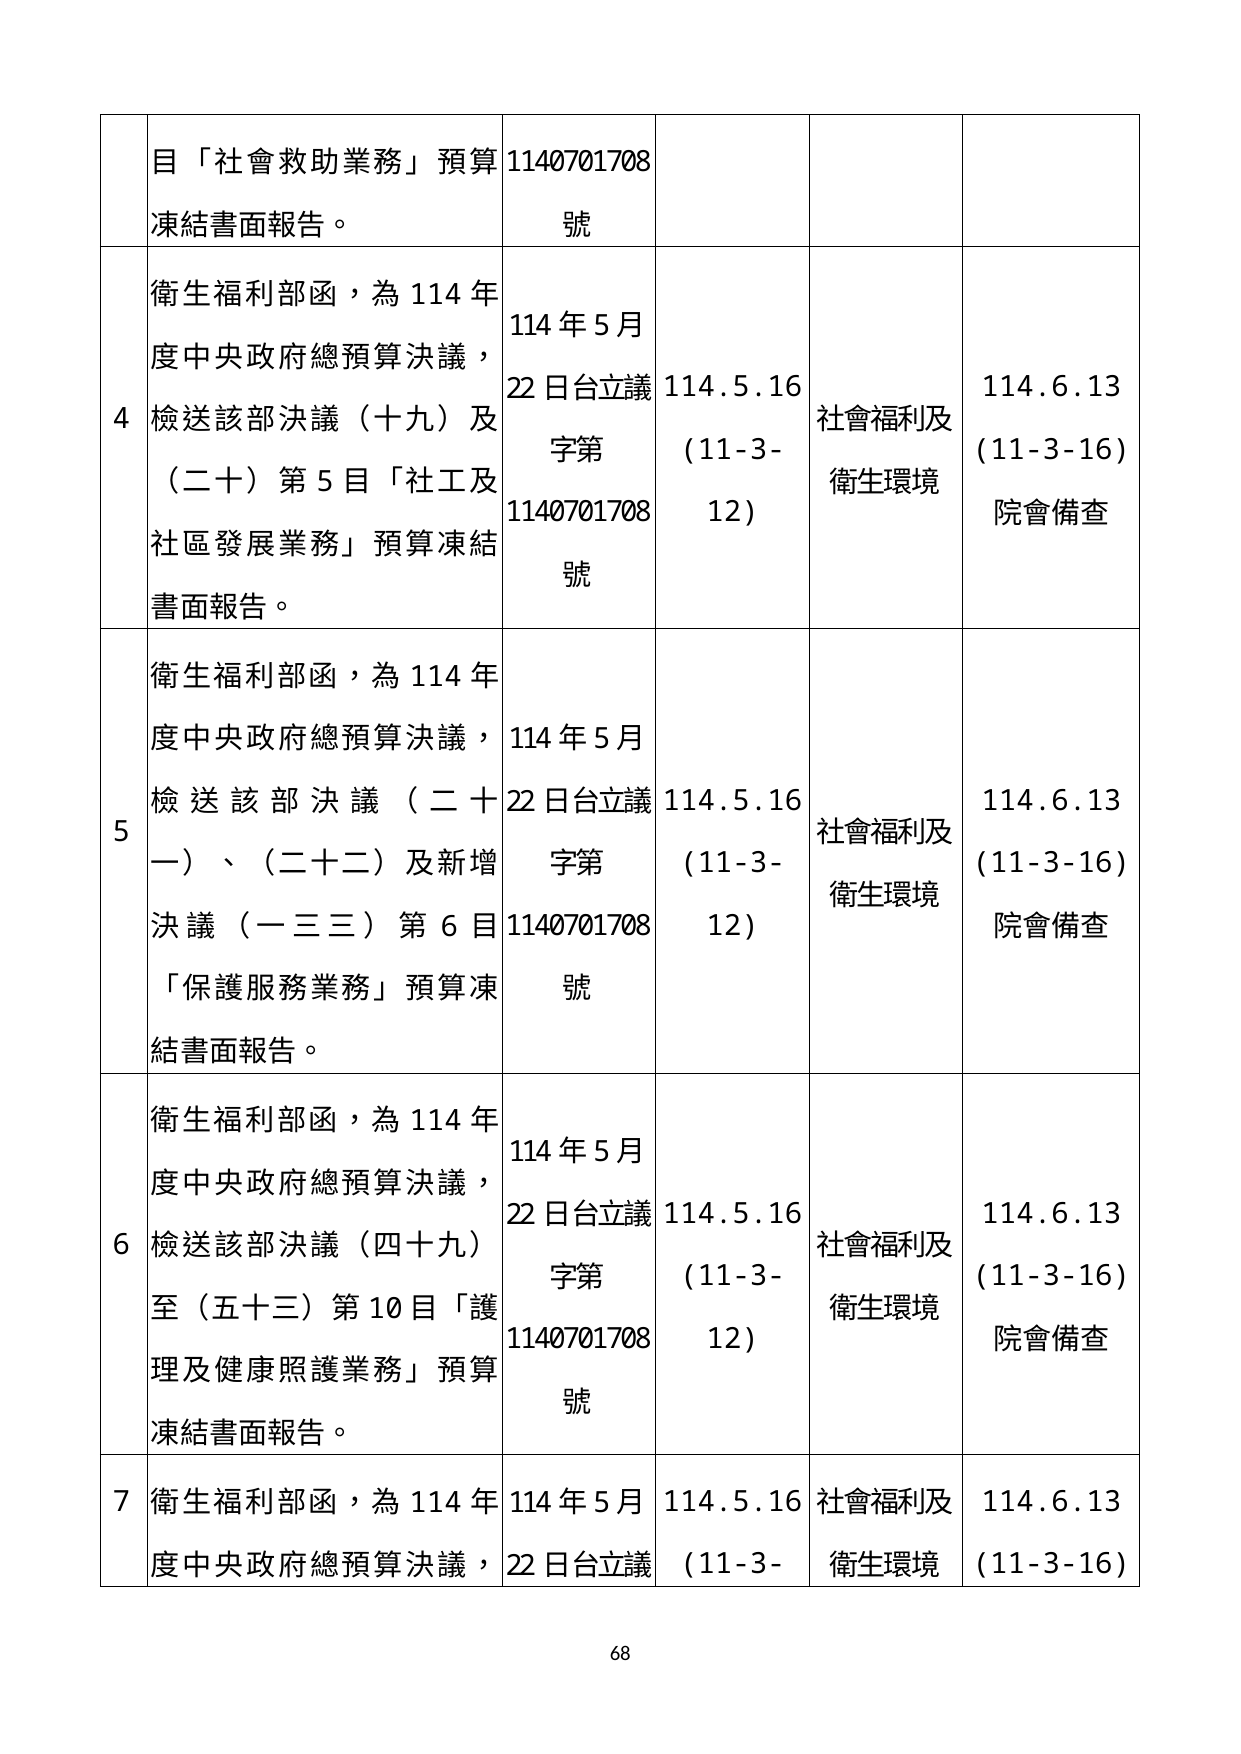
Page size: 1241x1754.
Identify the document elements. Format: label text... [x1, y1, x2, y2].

table_cell 114.5.16 (11-3-12) [656, 247, 809, 628]
table_cell 114年5月22日台立議字第1140701708號 [503, 629, 655, 1072]
table_cell [101, 247, 147, 628]
table_cell 衛生福利部函，為114年度中央政府總預算決議， [148, 1455, 502, 1586]
table_cell 目「社會救助業務」預算凍結書面報告。 [148, 115, 502, 246]
table_cell 1140701708號 [503, 115, 655, 246]
table_cell 114年5月22日台立議字第1140701708號 [503, 247, 655, 628]
table_cell 114.5.16 (11-3-12) [656, 629, 809, 1072]
table_cell 114.6.13 (11-3-16) 院會備查 [963, 1074, 1139, 1454]
table_cell 114.6.13 (11-3-16) [963, 1455, 1139, 1586]
table_cell [101, 1074, 147, 1454]
table_cell [656, 115, 809, 246]
table_cell 社會福利及 衛生環境 [810, 247, 962, 628]
table_cell 衛生福利部函，為114年度中央政府總預算決議，檢送該部決議（十九）及（二十）第5目「社工及社區發展業務」預算凍結書面報告。 [148, 247, 502, 628]
table_cell 社會福利及 衛生環境 [810, 1074, 962, 1454]
table_cell 114.5.16 (11-3- [656, 1455, 809, 1586]
table_cell 衛生福利部函，為114年度中央政府總預算決議，檢送該部決議（四十九）至（五十三）第10目「護理及健康照護業務」預算凍結書面報告。 [148, 1074, 502, 1454]
table_cell [101, 1455, 147, 1586]
table_cell 114.6.13 (11-3-16) 院會備查 [963, 247, 1139, 628]
table_cell 社會福利及 衛生環境 [810, 629, 962, 1072]
table_cell 114.6.13 (11-3-16) 院會備查 [963, 629, 1139, 1072]
table_cell 114.5.16 (11-3-12) [656, 1074, 809, 1454]
table_cell [101, 629, 147, 1072]
table_cell 衛生福利部函，為114年度中央政府總預算決議，檢送該部決議（二十一）、（二十二）及新增決議（一三三）第6目「保護服務業務」預算凍結書面報告。 [148, 629, 502, 1072]
table_cell 114年5月22日台立議 [503, 1455, 655, 1586]
table_cell [810, 115, 962, 246]
table_cell 114年5月22日台立議字第1140701708號 [503, 1074, 655, 1454]
table_cell [101, 115, 147, 246]
table_cell 社會福利及 衛生環境 [810, 1455, 962, 1586]
table_cell [963, 115, 1139, 246]
